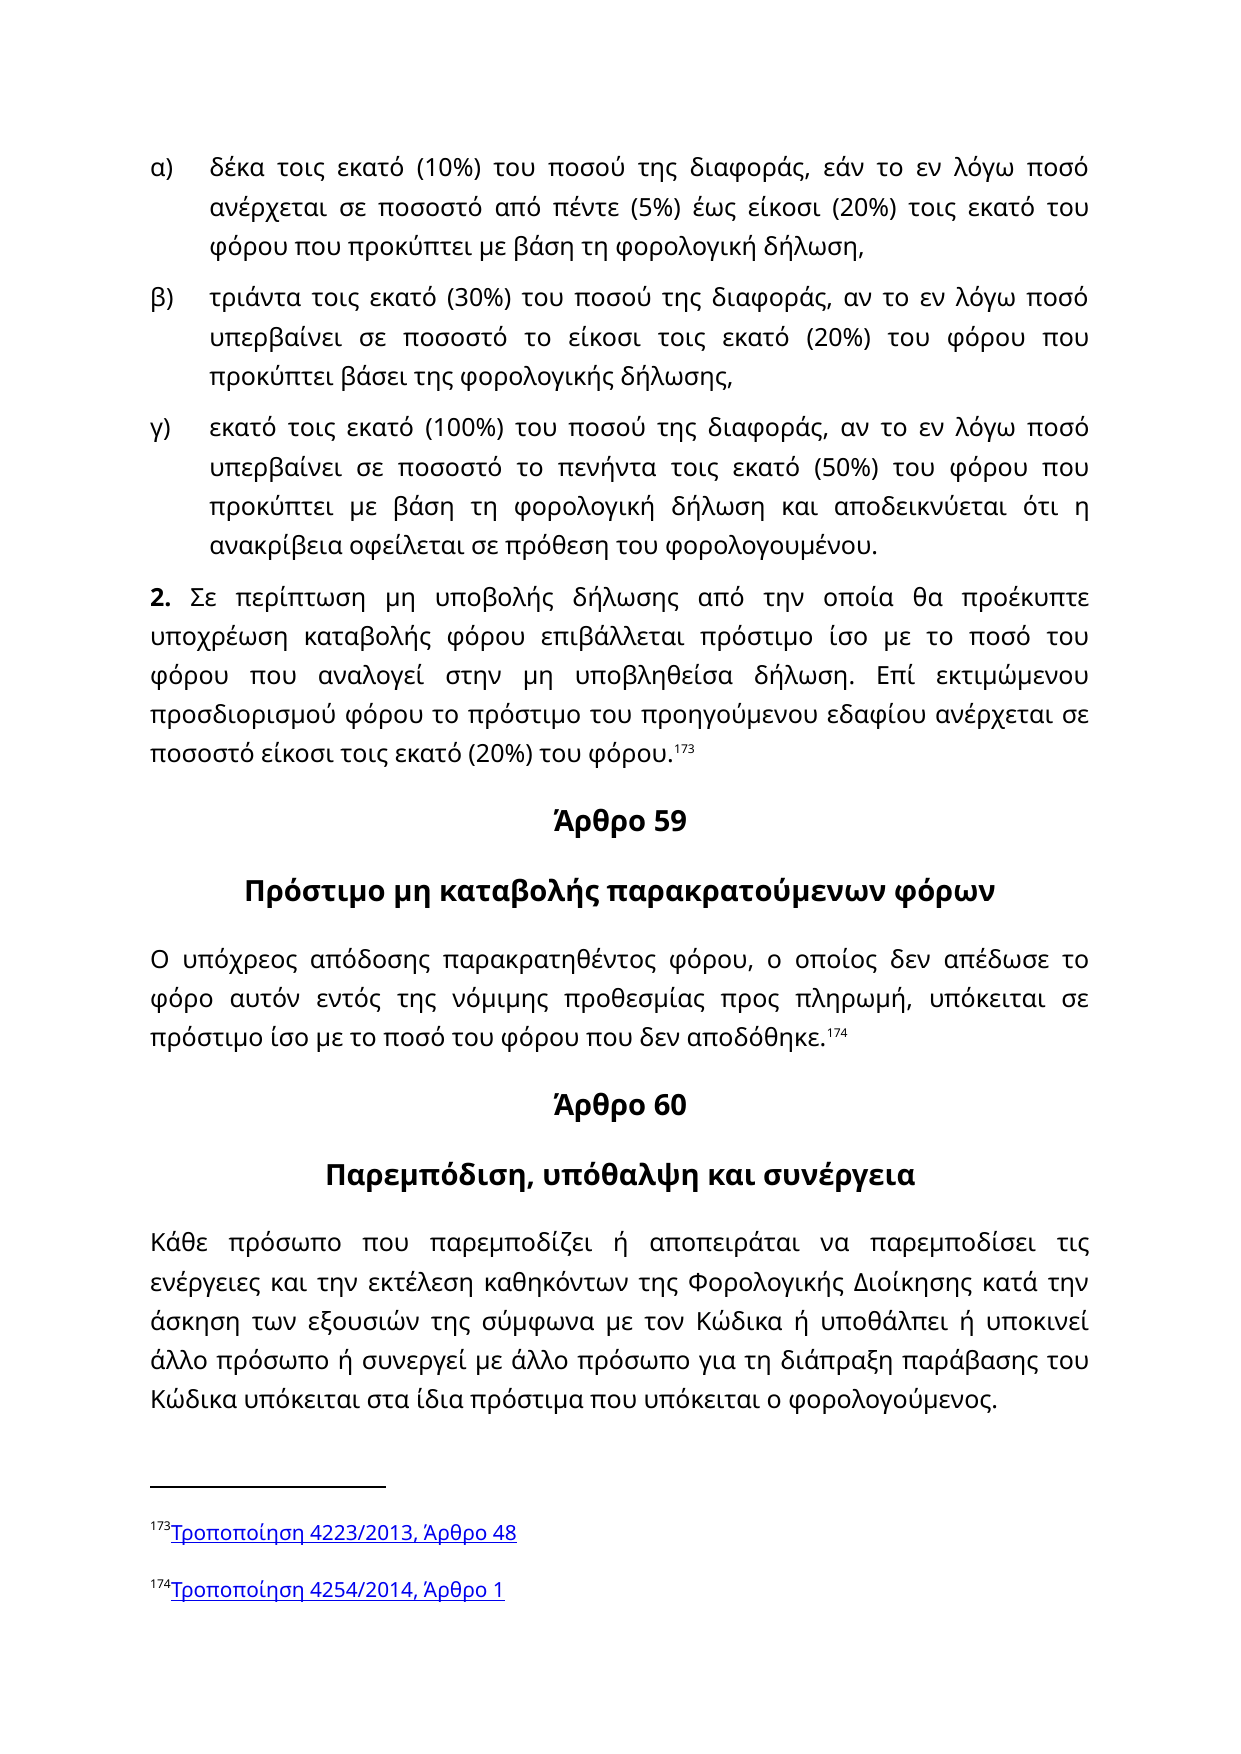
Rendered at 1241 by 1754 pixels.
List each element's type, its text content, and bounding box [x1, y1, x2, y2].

subtitle Παρεμπόδιση, υπόθαλψη και συνέργεια [150, 1154, 1090, 1194]
subtitle Πρόστιμο μη καταβολής παρακρατούμενων φόρων [150, 871, 1090, 910]
subtitle Άρθρο 60 [150, 1084, 1090, 1123]
subtitle Άρθρο 59 [150, 800, 1090, 840]
text Ο υπόχρεος απόδοσης παρακρατηθέντος φόρου, ο οποίος δεν απέδωσε το φόρο αυτόν εντός της νόμιμης προθεσμίας προς πληρωμή, υπόκειται σε πρόστιμο ίσο με το ποσό του φόρου που δεν αποδόθηκε. [150, 941, 1090, 1054]
text Τροποποίηση 4223/2013, Άρθρο 48 [150, 1518, 1090, 1546]
list β) τριάντα τοις εκατό (30%) του ποσού της διαφοράς, αν το εν λόγω ποσό υπερβαίνει σε ποσοστό το είκοσι τοις εκατό (20%) του φόρου που προκύπτει βάσει της φορολογικής δήλωσης, [150, 280, 1090, 392]
text 2. Σε περίπτωση μη υποβολής δήλωσης από την οποία θα προέκυπτε υποχρέωση καταβολής φόρου επιβάλλεται πρόστιμο ίσο με το ποσό του φόρου που αναλογεί στην μη υποβληθείσα δήλωση. Επί εκτιμώμενου προσδιορισμού φόρου το πρόστιμο του προηγούμενου εδαφίου ανέρχεται σε ποσοστό είκοσι τοις εκατό (20%) του φόρου. [150, 579, 1090, 770]
list α) δέκα τοις εκατό (10%) του ποσού της διαφοράς, εάν το εν λόγω ποσό ανέρχεται σε ποσοστό από πέντε (5%) έως είκοσι (20%) τοις εκατό του φόρου που προκύπτει με βάση τη φορολογική δήλωση, [150, 150, 1090, 262]
list γ) εκατό τοις εκατό (100%) του ποσού της διαφοράς, αν το εν λόγω ποσό υπερβαίνει σε ποσοστό το πενήντα τοις εκατό (50%) του φόρου που προκύπτει με βάση τη φορολογική δήλωση και αποδεικνύεται ότι η ανακρίβεια οφείλεται σε πρόθεση του φορολογουμένου. [150, 410, 1090, 562]
text Κάθε πρόσωπο που παρεμποδίζει ή αποπειράται να παρεμποδίσει τις ενέργειες και την εκτέλεση καθηκόντων της Φορολογικής Διοίκησης κατά την άσκηση των εξουσιών της σύμφωνα με τον Κώδικα ή υποθάλπει ή υποκινεί άλλο πρόσωπο ή συνεργεί με άλλο πρόσωπο για τη διάπραξη παράβασης του Κώδικα υπόκειται στα ίδια πρόστιμα που υπόκειται ο φορολογούμενος. [150, 1225, 1090, 1416]
text Τροποποίηση 4254/2014, Άρθρο 1 [150, 1576, 1090, 1604]
